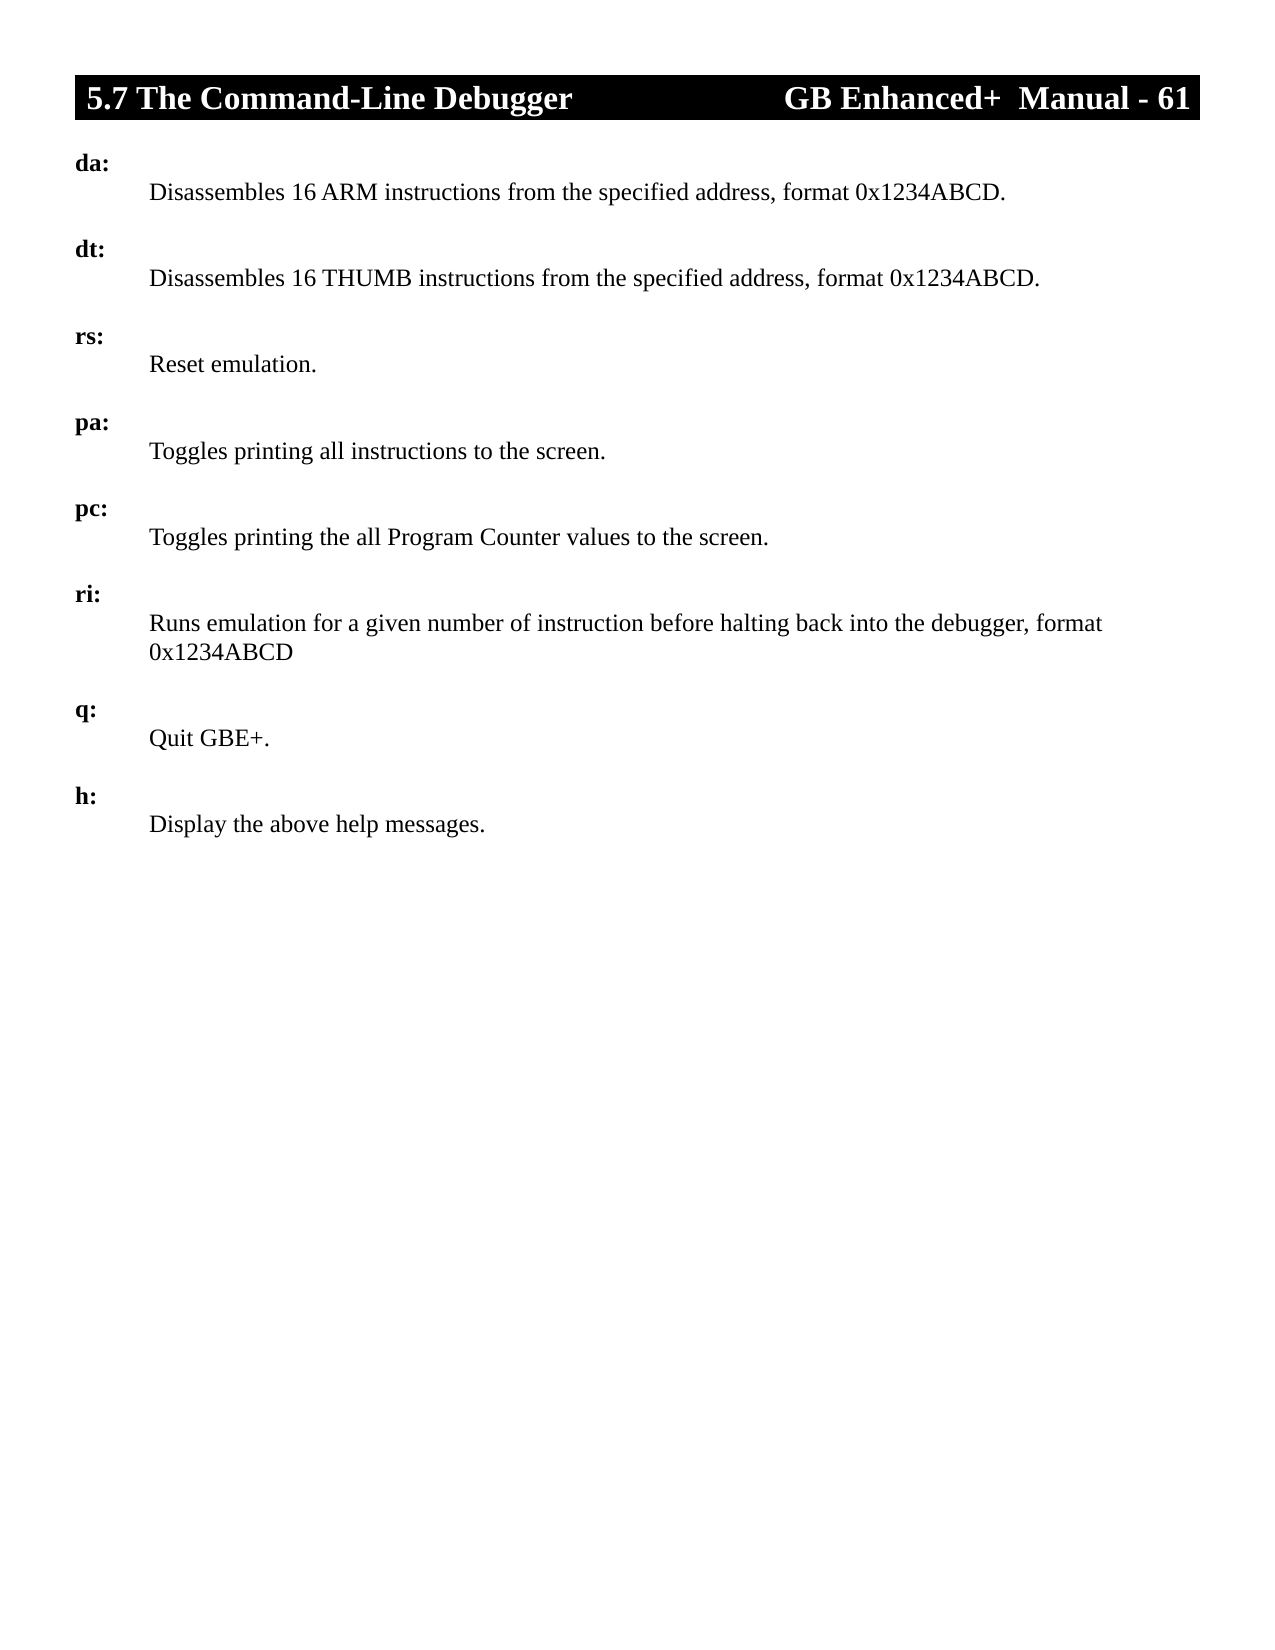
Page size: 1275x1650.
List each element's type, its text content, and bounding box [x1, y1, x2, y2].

text dt: [75, 234, 1200, 263]
text Disassembles 16 THUMB instructions from the specified address, format 0x1234ABCD. [75, 263, 1200, 292]
text ri: [75, 579, 1200, 608]
text da: [75, 148, 1200, 177]
text Reset emulation. [75, 349, 1200, 378]
text h: [75, 781, 1200, 809]
text rs: [75, 321, 1200, 349]
text Disassembles 16 ARM instructions from the specified address, format 0x1234ABCD. [75, 177, 1200, 206]
text Toggles printing all instructions to the screen. [75, 436, 1200, 464]
text pa: [75, 407, 1200, 436]
text Runs emulation for a given number of instruction before halting back into the debugger, format 0x1234ABCD [75, 608, 1200, 666]
text 5.7 The Command-Line Debugger GB Enhanced+ Manual - 61 [75, 75, 1200, 119]
text q: [75, 694, 1200, 723]
text pc: [75, 493, 1200, 522]
text Toggles printing the all Program Counter values to the screen. [75, 522, 1200, 551]
text Quit GBE+. [75, 723, 1200, 752]
text Display the above help messages. [75, 809, 1200, 838]
